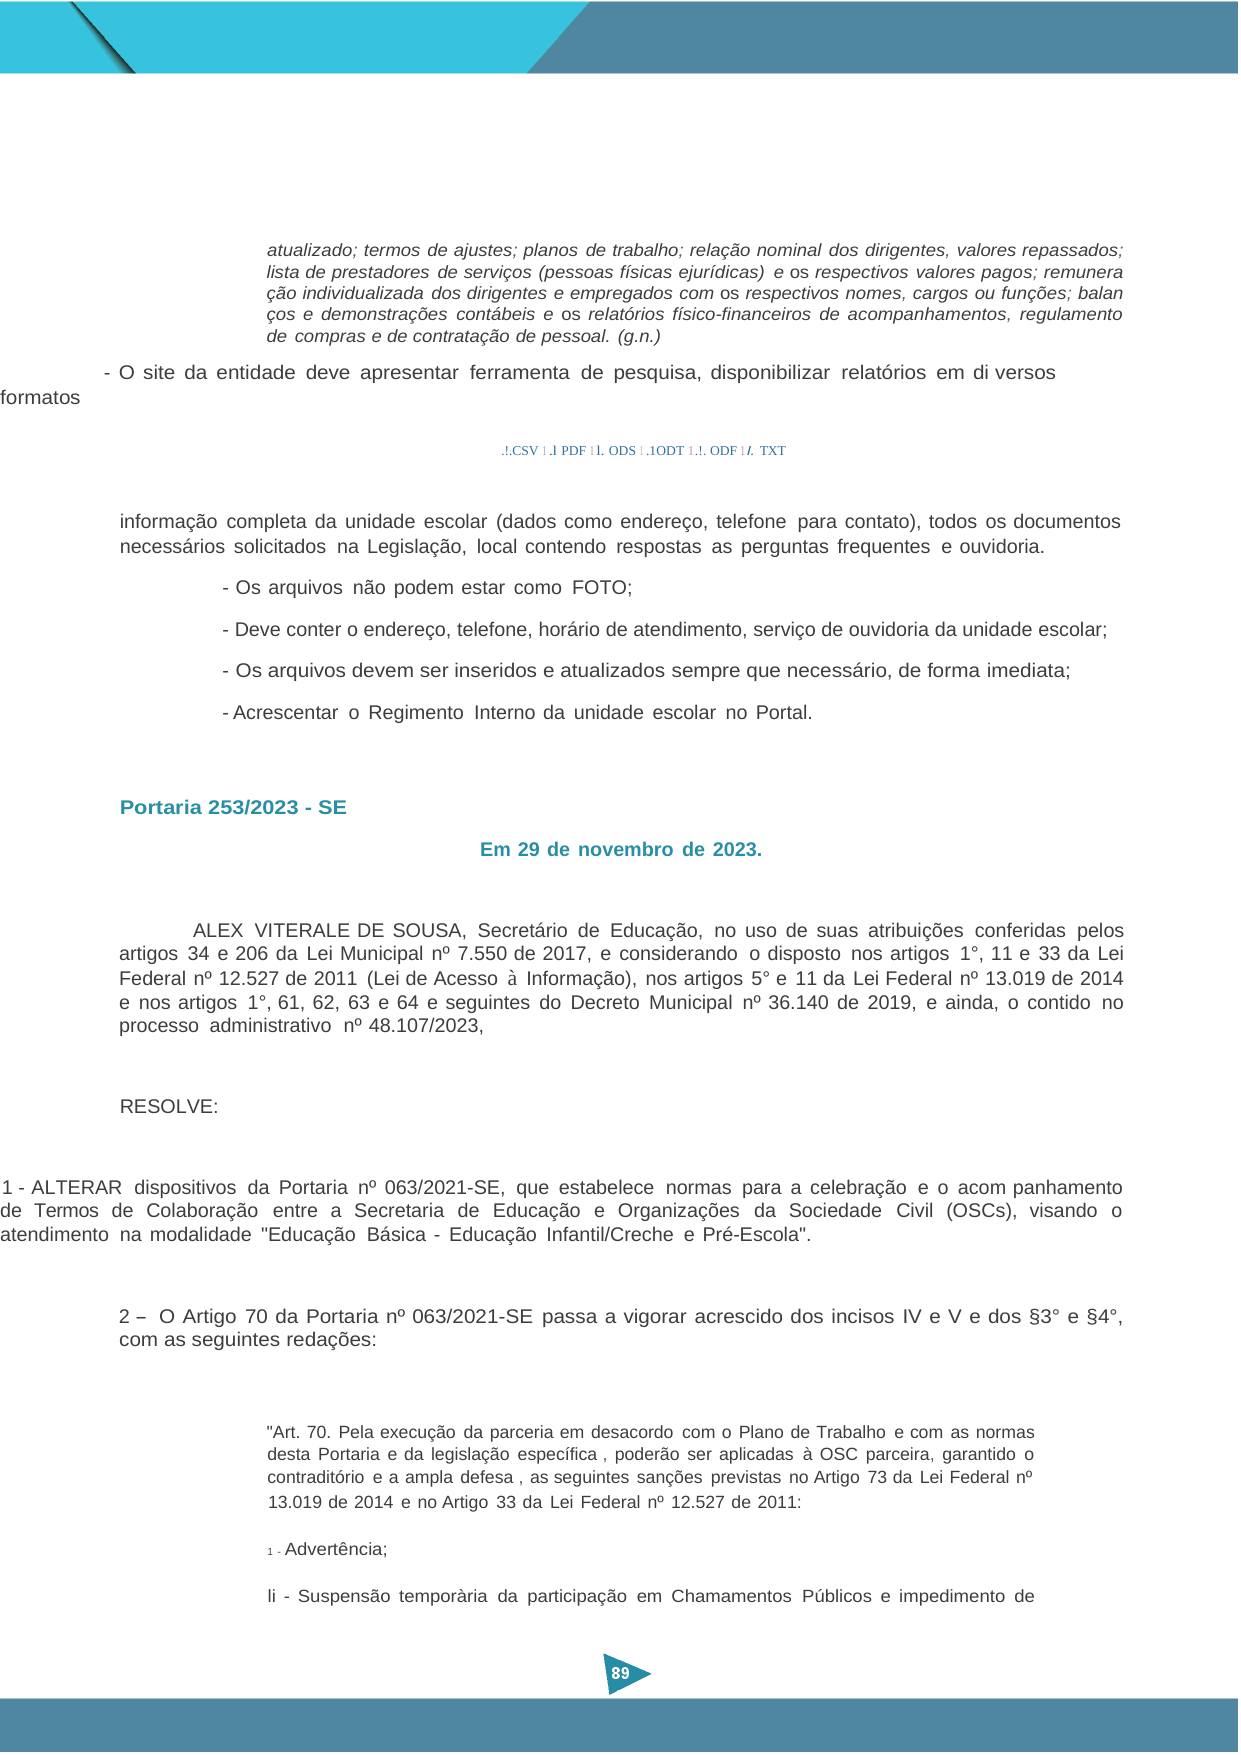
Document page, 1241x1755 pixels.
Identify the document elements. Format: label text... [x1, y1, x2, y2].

text Em 29 de novembro de 2023. [159, 838, 1082, 860]
subtitle Portaria 253/2023 - SE [119, 796, 1241, 818]
list Os arquivos não podem estar como FOTO; [222, 576, 1241, 599]
list - O Artigo 70 da Portaria nº 063/2021-SE passa a vigorar acrescido dos incisos IV e V e dos §3° e §4°, com as seguintes redações: [118, 1305, 1123, 1351]
list Os arquivos devem ser inseridos e atualizados sempre que necessário, de forma imediata; [222, 659, 1241, 682]
text 1 - Advertência; [267, 1539, 1241, 1559]
text ALEX VITERALE DE SOUSA, Secretário de Educação, no uso de suas atribuições conferidas pelos artigos 34 e 206 da Lei Municipal nº 7.550 de 2017, e considerando o disposto nos artigos 1°, 11 e 33 da Lei Federal nº 12.527 de 2011 (Lei de Acesso à Informação), nos artigos 5° e 11 da Lei Federal nº 13.019 de 2014 e nos artigos 1°, 61, 62, 63 e 64 e seguintes do Decreto Municipal nº 36.140 de 2019, e ainda, o contido no processo administrativo nº 48.107/2023, [119, 919, 1124, 1037]
text .!.CSV 1 .l PDF 1 l. ODS 1 .1ODT 1.!. ODF 1 l. TXT [196, 443, 1091, 458]
text RESOLVE: [119, 1095, 1241, 1118]
list Deve conter o endereço, telefone, horário de atendimento, serviço de ouvidoria da unidade escolar; [222, 618, 1241, 640]
text informação completa da unidade escolar (dados como endereço, telefone para contato), todos os documentos necessários solicitados na Legislação, local contendo respostas as perguntas frequentes e ouvidoria. [119, 510, 1121, 558]
text li - Suspensão temporària da participação em Chamamentos Públicos e impedimento de [267, 1586, 1035, 1606]
list Acrescentar o Regimento Interno da unidade escolar no Portal. [222, 701, 1241, 724]
list - ALTERAR dispositivos da Portaria nº 063/2021-SE, que estabelece normas para a celebração e o acom­ panhamento de Termos de Colaboração entre a Secretaria de Educação e Organizações da Sociedade Civil (OSCs), visando o atendimento na modalidade "Educação Básica - Educação Infantil/Creche e Pré-Escola". [0, 1176, 1124, 1246]
list O site da entidade deve apresentar ferramenta de pesquisa, disponibilizar relatórios em di­ versos formatos [0, 361, 1121, 408]
text "Art. 70. Pela execução da parceria em desacordo com o Plano de Trabalho e com as normas desta Portaria e da legislação específica , poderão ser aplicadas à OSC parceira, garantido o contraditório e a ampla defesa , as seguintes sanções previstas no Artigo 73 da Lei Federal nº [266, 1421, 1035, 1487]
text 13.019 de 2014 e no Artigo 33 da Lei Federal nº 12.527 de 2011: [268, 1492, 1241, 1512]
text atualizado; termos de ajustes; planos de trabalho; relação nominal dos dirigentes, valores repassados; lista de prestadores de serviços (pessoas físicas ejurídicas) e os respectivos valores pagos; remunera­ ção individualizada dos dirigentes e empregados com os respectivos nomes, cargos ou funções; balan­ ços e demonstrações contábeis e os relatórios físico-financeiros de acompanhamentos, regulamento de compras e de contratação de pessoal. (g.n.) [266, 240, 1123, 346]
